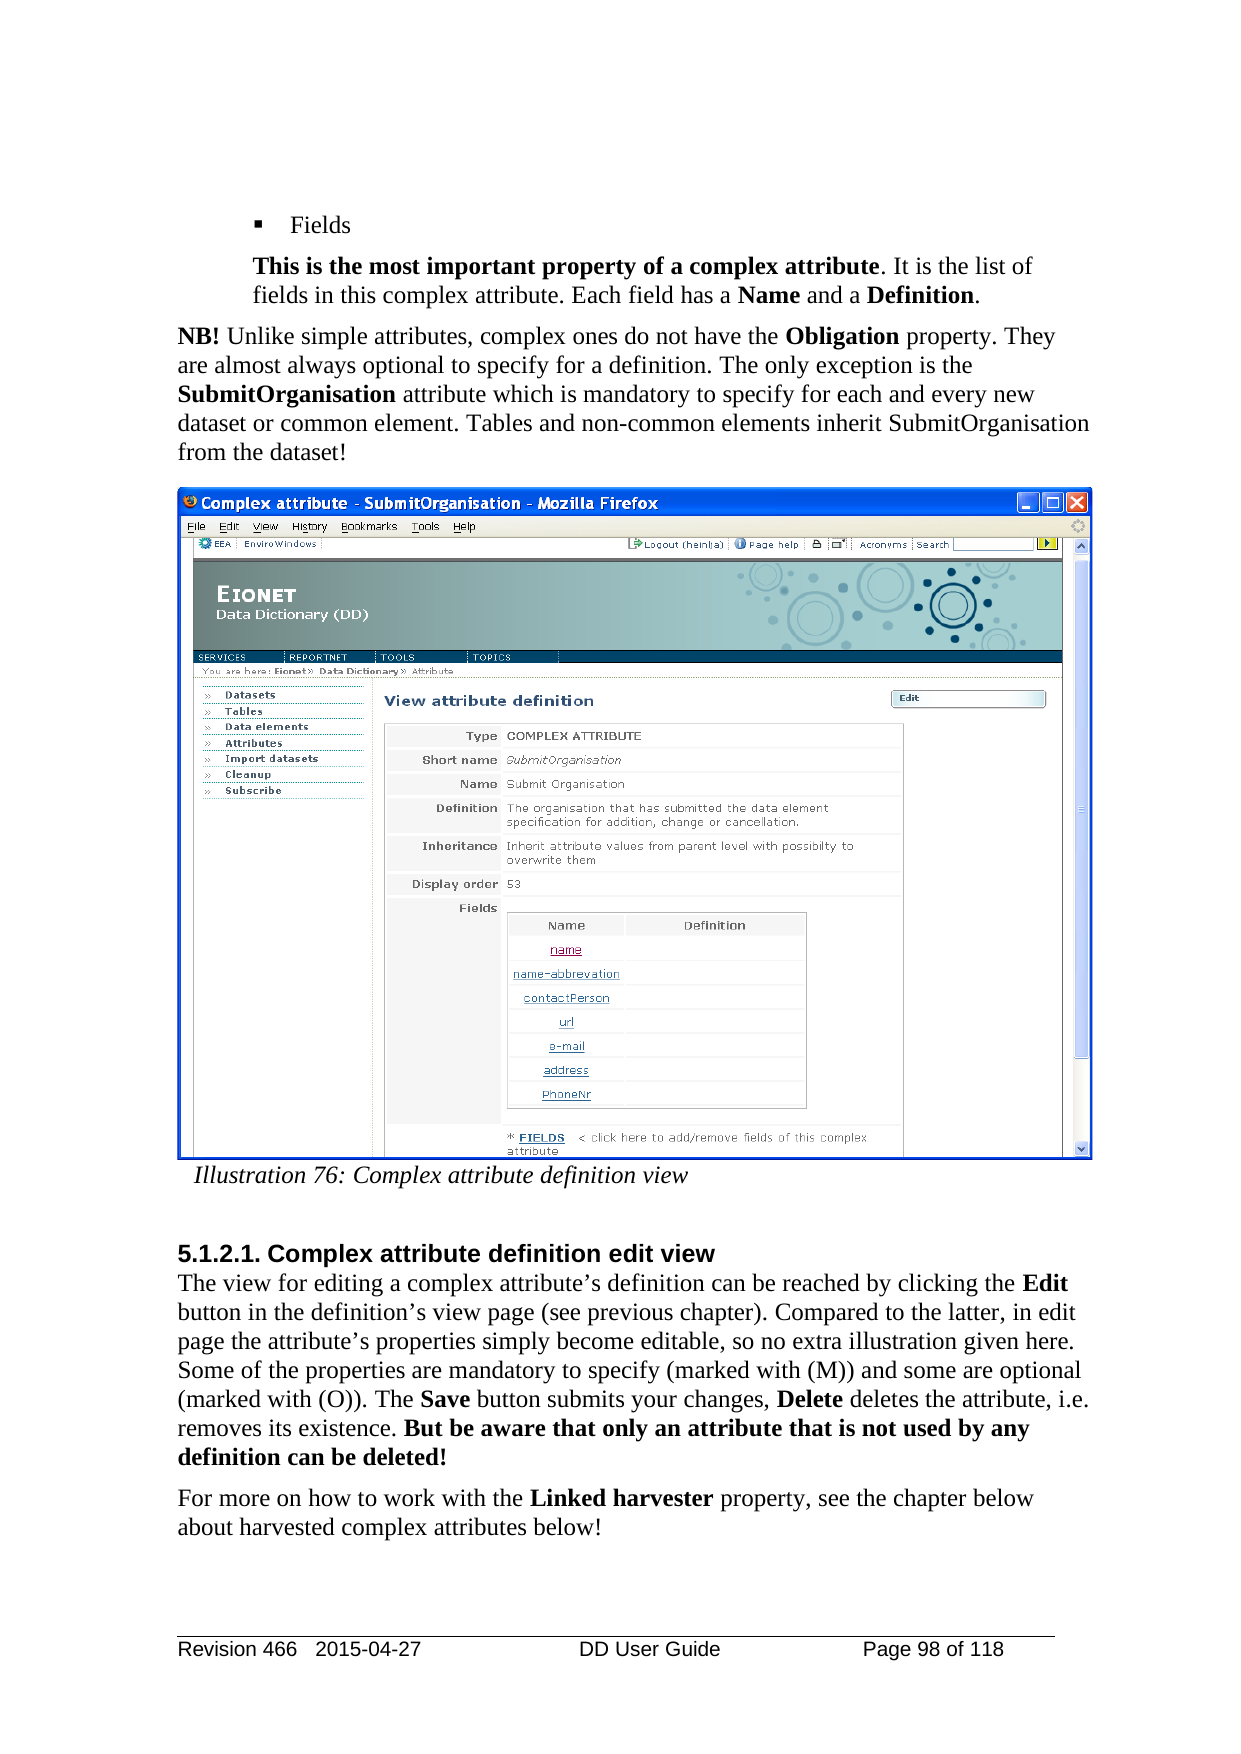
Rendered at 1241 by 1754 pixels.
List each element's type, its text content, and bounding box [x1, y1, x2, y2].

text For more on how to work with the Linked harvester property, see the chapter below about harvested complex attributes below! [177, 1483, 1092, 1541]
subtitle Complex attribute definition edit view [177, 1239, 1092, 1268]
text Illustration 76: Complex attribute definition view [194, 1160, 1076, 1189]
text NB! Unlike simple attributes, complex ones do not have the Obligation property. They are almost always optional to specify for a definition. The only exception is the SubmitOrganisation attribute which is mandatory to specify for each and every new dataset or common element. Tables and non-common elements inherit SubmitOrganisation from the dataset! [177, 321, 1092, 466]
list Fields [252, 210, 1092, 239]
picture [177, 487, 1093, 1160]
text This is the most important property of a complex attribute. It is the list of fields in this complex attribute. Each field has a Name and a Definition. [252, 251, 1092, 309]
text The view for editing a complex attribute’s definition can be reached by clicking the Edit button in the definition’s view page (see previous chapter). Compared to the latter, in edit page the attribute’s properties simply become editable, so no extra illustration given here. Some of the properties are mandatory to specify (marked with (M)) and some are optional (marked with (O)). The Save button submits your changes, Delete deletes the attribute, i.e. removes its existence. But be aware that only an attribute that is not used by any definition can be deleted! [177, 1268, 1092, 1471]
